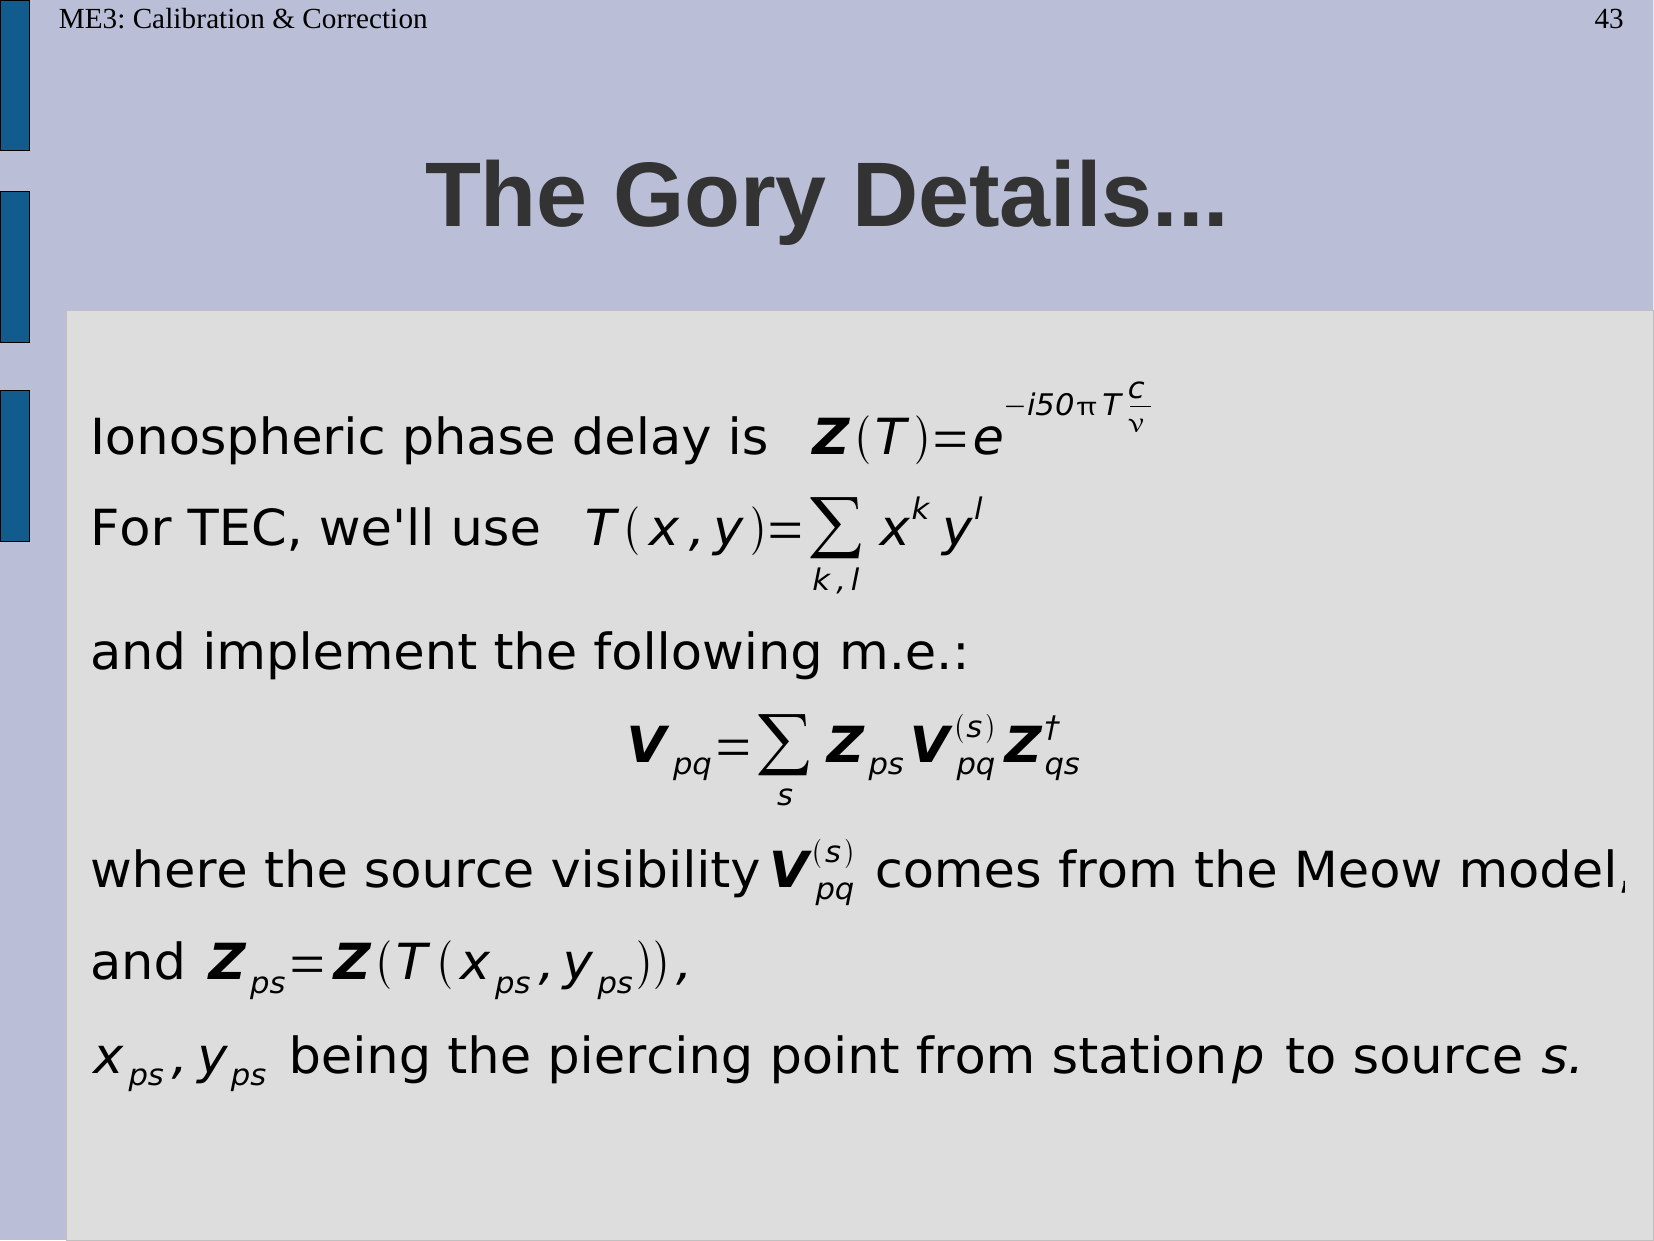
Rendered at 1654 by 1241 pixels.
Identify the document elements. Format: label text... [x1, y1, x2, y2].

title The Gory Details... [121, 98, 1534, 291]
chart [83, 369, 1625, 1093]
